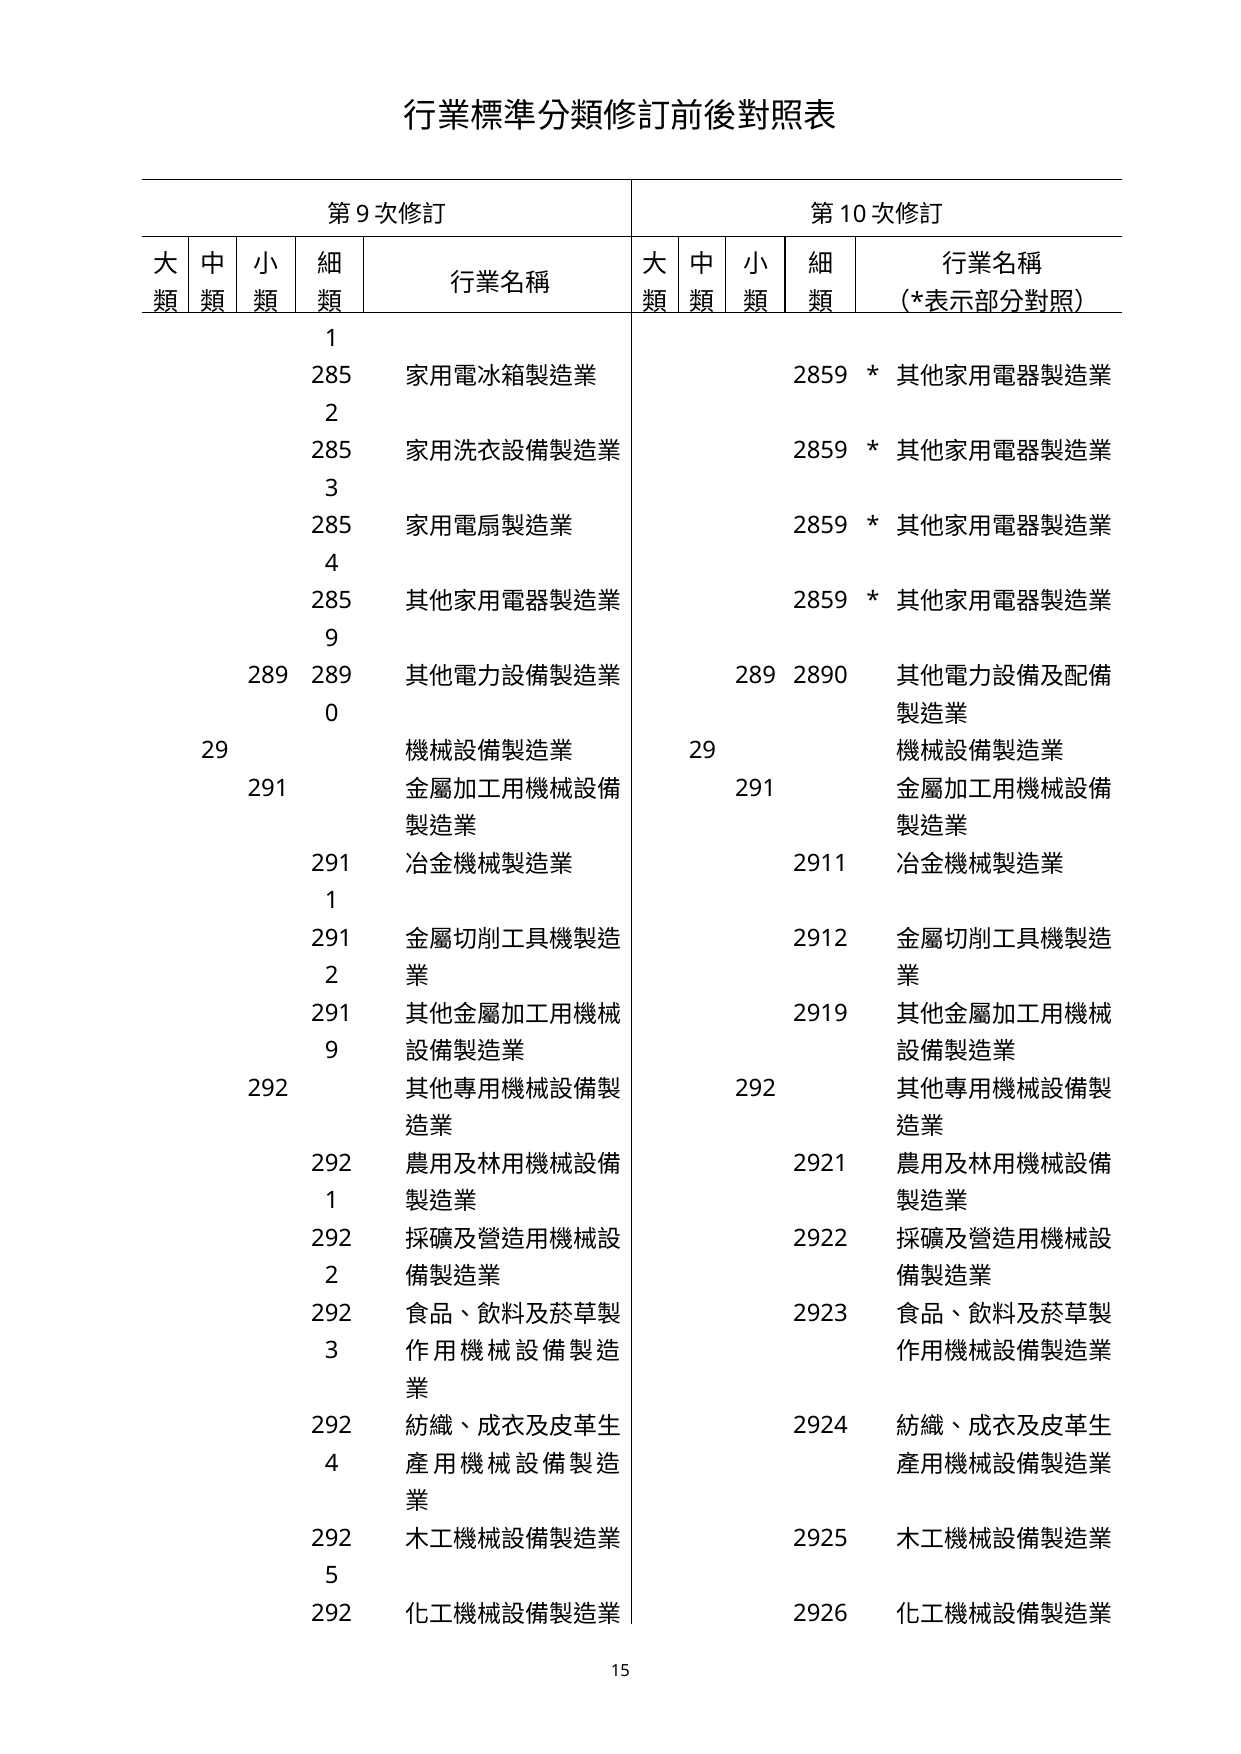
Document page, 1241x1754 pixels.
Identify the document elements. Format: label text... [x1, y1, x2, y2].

table_cell 2854 [295, 499, 363, 574]
table_cell [363, 912, 395, 987]
table_cell [363, 762, 395, 837]
table_cell 291 [236, 762, 295, 837]
table_cell 木工機械設備製造業 [886, 1512, 1122, 1587]
table_cell [363, 987, 395, 1062]
table_cell 2912 [785, 912, 856, 987]
table_cell [856, 1287, 886, 1399]
table_cell [632, 574, 678, 649]
table_cell 2924 [295, 1399, 363, 1512]
table_cell [142, 649, 189, 724]
table_cell [142, 1399, 189, 1512]
table_cell 2919 [295, 987, 363, 1062]
table_cell 2922 [295, 1212, 363, 1287]
table_cell [363, 1062, 395, 1137]
table_cell [236, 912, 295, 987]
table_cell 292 [295, 1587, 363, 1624]
table_cell 冶金機械製造業 [886, 837, 1122, 912]
table_cell 機械設備製造業 [886, 724, 1122, 762]
table_cell [886, 313, 1122, 349]
table_cell [726, 349, 785, 424]
table_cell [189, 762, 236, 837]
table_cell [726, 1399, 785, 1512]
table_cell 2859 [295, 574, 363, 649]
table_cell 中 類 [189, 237, 236, 312]
table_cell [189, 313, 236, 349]
table_cell [236, 313, 295, 349]
table_cell 其他電力設備及配備製造業 [886, 649, 1122, 724]
table_cell 其他專用機械設備製造業 [395, 1062, 631, 1137]
table_cell 金屬切削工具機製造業 [395, 912, 631, 987]
table_cell 其他家用電器製造業 [886, 574, 1122, 649]
table_cell 家用電扇製造業 [395, 499, 631, 574]
table_cell [236, 987, 295, 1062]
table_cell 大 類 [632, 237, 678, 312]
table_cell [679, 1212, 726, 1287]
table_cell [189, 349, 236, 424]
table_cell 2921 [295, 1137, 363, 1212]
table_cell [726, 724, 785, 762]
table_cell [236, 499, 295, 574]
table_cell [363, 837, 395, 912]
table_cell 291 [726, 762, 785, 837]
table_cell 小 類 [726, 237, 784, 312]
table_cell [189, 1587, 236, 1624]
table_cell 2925 [295, 1512, 363, 1587]
table_cell [856, 837, 886, 912]
table_cell 食品、飲料及菸草製作用機械設備製造業 [395, 1287, 631, 1399]
table_cell 2859 [785, 574, 856, 649]
table_cell [363, 313, 395, 349]
table_cell 2911 [295, 837, 363, 912]
table_cell [236, 837, 295, 912]
table_cell [785, 724, 856, 762]
table_cell [236, 1587, 295, 1624]
table_cell [236, 1399, 295, 1512]
table_cell [632, 1399, 678, 1512]
table_cell [363, 1512, 395, 1587]
table_cell [189, 1137, 236, 1212]
table_cell [363, 724, 395, 762]
table_cell [856, 1512, 886, 1587]
table_cell [395, 313, 631, 349]
table_cell [142, 724, 189, 762]
table_cell 其他電力設備製造業 [395, 649, 631, 724]
table_cell [142, 1212, 189, 1287]
table_cell [679, 499, 726, 574]
table_cell 金屬切削工具機製造業 [886, 912, 1122, 987]
table_cell [142, 912, 189, 987]
table_cell [295, 1062, 363, 1137]
table_cell [189, 1399, 236, 1512]
table_cell [726, 837, 785, 912]
table_cell 2890 [785, 649, 856, 724]
table_cell [679, 349, 726, 424]
table_cell [189, 987, 236, 1062]
table_cell 2919 [785, 987, 856, 1062]
table_cell [189, 1062, 236, 1137]
table_cell 化工機械設備製造業 [395, 1587, 631, 1624]
table_cell [632, 912, 678, 987]
table_cell [142, 762, 189, 837]
table_cell 289 [726, 649, 785, 724]
table_cell [189, 1212, 236, 1287]
table_cell 金屬加工用機械設備製造業 [886, 762, 1122, 837]
table_cell [189, 912, 236, 987]
table_cell [236, 1137, 295, 1212]
table_cell [679, 1062, 726, 1137]
table_cell 292 [236, 1062, 295, 1137]
table_cell [363, 1399, 395, 1512]
table_cell 大 類 [142, 237, 188, 312]
table_cell 化工機械設備製造業 [886, 1587, 1122, 1624]
table_cell 紡織、成衣及皮革生產用機械設備製造業 [395, 1399, 631, 1512]
table_cell * [856, 574, 886, 649]
table_cell [142, 1587, 189, 1624]
table_cell [726, 1287, 785, 1399]
table_cell [189, 1512, 236, 1587]
table_cell [189, 499, 236, 574]
table_cell [142, 1137, 189, 1212]
table_cell [142, 1512, 189, 1587]
table_cell [142, 499, 189, 574]
table_cell [632, 313, 678, 349]
table_cell [295, 762, 363, 837]
table_cell [632, 837, 678, 912]
table_cell 2911 [785, 837, 856, 912]
table_cell [856, 724, 886, 762]
table_cell 其他家用電器製造業 [395, 574, 631, 649]
table_cell 其他家用電器製造業 [886, 349, 1122, 424]
table_cell 1 [295, 313, 363, 349]
table_cell [726, 499, 785, 574]
table_cell [632, 1062, 678, 1137]
table_cell 食品、飲料及菸草製作用機械設備製造業 [886, 1287, 1122, 1399]
table_cell 2859 [785, 499, 856, 574]
table_cell [236, 424, 295, 499]
table_cell [856, 912, 886, 987]
table_header 第10次修訂 [632, 180, 1122, 236]
table_cell [363, 1212, 395, 1287]
table_cell [142, 574, 189, 649]
table_cell [142, 1287, 189, 1399]
table_cell 其他金屬加工用機械設備製造業 [395, 987, 631, 1062]
table_cell [726, 1512, 785, 1587]
table_cell [856, 1062, 886, 1137]
table_cell 採礦及營造用機械設備製造業 [395, 1212, 631, 1287]
table_cell [189, 837, 236, 912]
table_cell 289 [236, 649, 295, 724]
table_cell [363, 424, 395, 499]
table_cell [856, 987, 886, 1062]
table_cell [726, 912, 785, 987]
table_cell [632, 349, 678, 424]
table_cell [632, 987, 678, 1062]
table_cell [363, 1137, 395, 1212]
table_cell * [856, 349, 886, 424]
table_cell 其他金屬加工用機械設備製造業 [886, 987, 1122, 1062]
table_cell [236, 574, 295, 649]
table_cell [295, 724, 363, 762]
table_cell [632, 499, 678, 574]
table_cell [632, 1212, 678, 1287]
table_cell [236, 1212, 295, 1287]
table_cell 機械設備製造業 [395, 724, 631, 762]
table_cell [679, 1137, 726, 1212]
table_cell [856, 1399, 886, 1512]
table_cell [679, 424, 726, 499]
table_cell [236, 1512, 295, 1587]
table_cell 紡織、成衣及皮革生產用機械設備製造業 [886, 1399, 1122, 1512]
table_header 第9次修訂 [142, 180, 631, 236]
table_cell [632, 762, 678, 837]
table_cell [363, 349, 395, 424]
table_cell 細 類 [296, 237, 363, 312]
table_cell * [856, 424, 886, 499]
table_cell [189, 649, 236, 724]
table_cell [856, 313, 886, 349]
table_cell [856, 762, 886, 837]
table_cell 農用及林用機械設備製造業 [886, 1137, 1122, 1212]
table_cell [726, 574, 785, 649]
table_cell [856, 1212, 886, 1287]
table_cell [679, 762, 726, 837]
table_cell [726, 424, 785, 499]
table_cell [142, 424, 189, 499]
table_cell [679, 1512, 726, 1587]
table_cell [189, 1287, 236, 1399]
table_cell 木工機械設備製造業 [395, 1512, 631, 1587]
table_cell [363, 649, 395, 724]
table_cell [679, 912, 726, 987]
table_cell * [856, 499, 886, 574]
table_cell [189, 574, 236, 649]
table_cell [142, 987, 189, 1062]
table_cell [142, 1062, 189, 1137]
table_cell [236, 724, 295, 762]
table_cell 2890 [295, 649, 363, 724]
table_cell [726, 313, 785, 349]
table_cell 2923 [785, 1287, 856, 1399]
table_cell 其他家用電器製造業 [886, 424, 1122, 499]
table_cell 細 類 [786, 237, 855, 312]
table_cell 家用洗衣設備製造業 [395, 424, 631, 499]
table_cell 2923 [295, 1287, 363, 1399]
table_cell 2859 [785, 349, 856, 424]
table_cell [632, 1587, 678, 1624]
table_cell [632, 424, 678, 499]
table_cell 2922 [785, 1212, 856, 1287]
table_cell 2853 [295, 424, 363, 499]
table_cell 行業名稱 （*表示部分對照） [856, 237, 1122, 312]
table_cell [236, 1287, 295, 1399]
table_cell [632, 649, 678, 724]
table_cell 中 類 [679, 237, 725, 312]
table_cell [785, 762, 856, 837]
table_cell 2924 [785, 1399, 856, 1512]
table_cell [142, 349, 189, 424]
table_cell [679, 1587, 726, 1624]
table_cell 其他專用機械設備製造業 [886, 1062, 1122, 1137]
table_cell 其他家用電器製造業 [886, 499, 1122, 574]
table_cell 2852 [295, 349, 363, 424]
table_cell [363, 1587, 395, 1624]
table_cell [363, 574, 395, 649]
table_cell 行業名稱 [364, 237, 631, 312]
table_cell [679, 574, 726, 649]
table_cell 2925 [785, 1512, 856, 1587]
table_cell [679, 1399, 726, 1512]
table_cell 農用及林用機械設備製造業 [395, 1137, 631, 1212]
table_cell [189, 424, 236, 499]
table_cell [679, 313, 726, 349]
table_cell [632, 724, 678, 762]
table_cell [726, 1587, 785, 1624]
table_cell 採礦及營造用機械設備製造業 [886, 1212, 1122, 1287]
table_cell 冶金機械製造業 [395, 837, 631, 912]
table_cell [726, 987, 785, 1062]
table_cell [142, 837, 189, 912]
table_cell [632, 1512, 678, 1587]
table_cell [785, 1062, 856, 1137]
table_cell 2921 [785, 1137, 856, 1212]
table_cell [679, 837, 726, 912]
table_cell 29 [679, 724, 726, 762]
table_cell 金屬加工用機械設備製造業 [395, 762, 631, 837]
table_cell [363, 1287, 395, 1399]
table_cell [679, 987, 726, 1062]
table_cell [236, 349, 295, 424]
table_cell 292 [726, 1062, 785, 1137]
table_cell 2926 [785, 1587, 856, 1624]
table_cell [363, 499, 395, 574]
table_cell 2859 [785, 424, 856, 499]
table_cell [785, 313, 856, 349]
table_cell 家用電冰箱製造業 [395, 349, 631, 424]
table_cell [856, 1137, 886, 1212]
table_cell [632, 1287, 678, 1399]
table_cell [856, 649, 886, 724]
table_cell [726, 1212, 785, 1287]
table_cell [856, 1587, 886, 1624]
table_cell [142, 313, 189, 349]
table_cell [679, 649, 726, 724]
table_cell [632, 1137, 678, 1212]
table_cell [726, 1137, 785, 1212]
table_cell 小 類 [237, 237, 295, 312]
table_cell 29 [189, 724, 236, 762]
table_cell [679, 1287, 726, 1399]
table_cell 2912 [295, 912, 363, 987]
